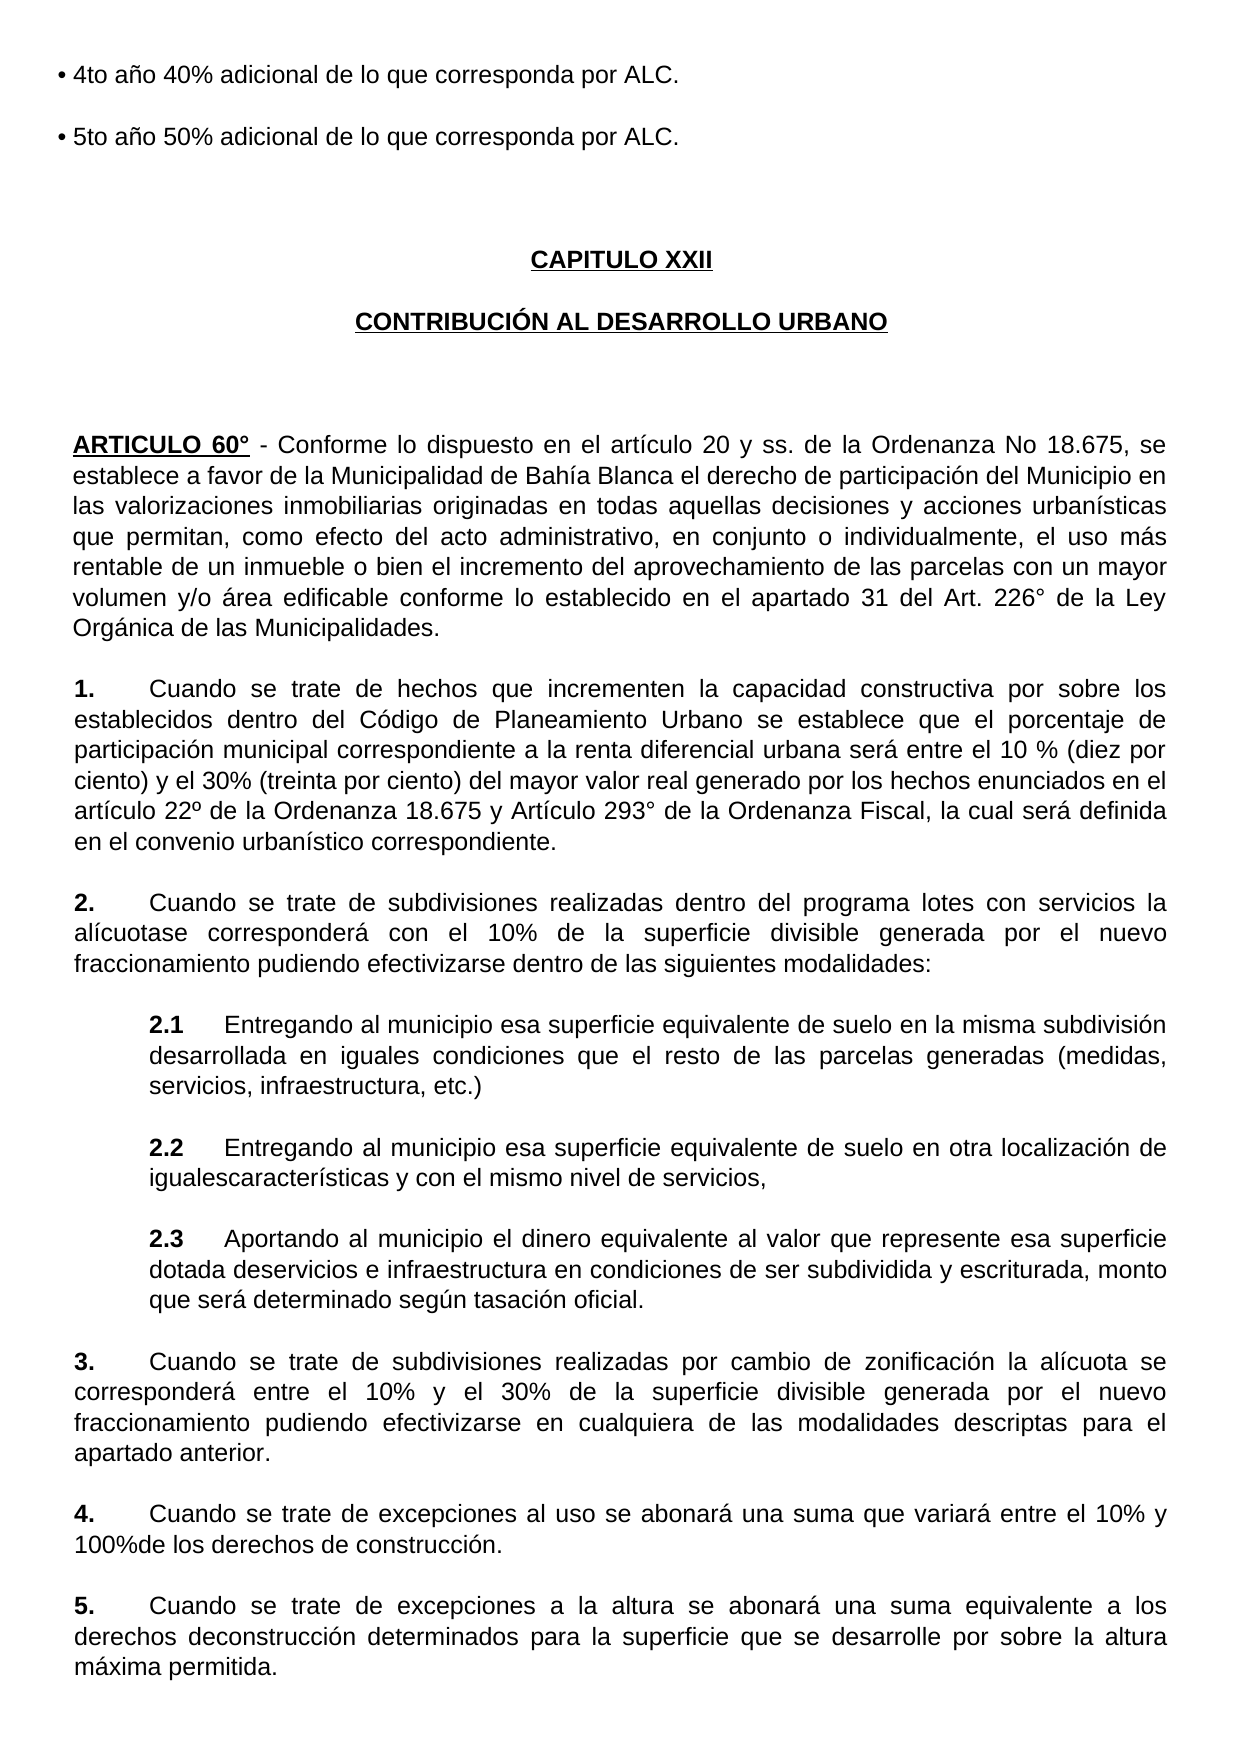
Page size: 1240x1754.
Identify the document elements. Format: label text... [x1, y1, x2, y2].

text ARTICULO 60° - Conforme lo dispuesto en el artículo 20 y ss. de la Ordenanza No 18.675, se establece a favor de la Municipalidad de Bahía Blanca el derecho de participación del Municipio en las valorizaciones inmobiliarias originadas en todas aquellas decisiones y acciones urbanísticas que permitan, como efecto del acto administrativo, en conjunto o individualmente, el uso más rentable de un inmueble o bien el incremento del aprovechamiento de las parcelas con un mayor volumen y/o área edificable conforme lo establecido en el apartado 31 del Art. 226° de la Ley Orgánica de las Municipalidades. [72, 430, 1169, 642]
text CAPITULO XXII [172, 245, 1071, 274]
list Cuando se trate de subdivisiones realizadas por cambio de zonificación la alícuota se corresponderá entre el 10% y el 30% de la superficie divisible generada por el nuevo fraccionamiento pudiendo efectivizarse en cualquiera de las modalidades descriptas para el apartado anterior. [74, 1347, 1169, 1467]
list Cuando se trate de hechos que incrementen la capacidad constructiva por sobre los establecidos dentro del Código de Planeamiento Urbano se establece que el porcentaje de participación municipal correspondiente a la renta diferencial urbana será entre el 10 % (diez por ciento) y el 30% (treinta por ciento) del mayor valor real generado por los hechos enunciados en el artículo 22º de la Ordenanza 18.675 y Artículo 293° de la Ordenanza Fiscal, la cual será definida en el convenio urbanístico correspondiente. [74, 674, 1169, 855]
list Cuando se trate de excepciones al uso se abonará una suma que variará entre el 10% y 100%de los derechos de construcción. [74, 1499, 1169, 1558]
list Cuando se trate de excepciones a la altura se abonará una suma equivalente a los derechos deconstrucción determinados para la superficie que se desarrolle por sobre la altura máxima permitida. [74, 1591, 1169, 1681]
subtitle CONTRIBUCIÓN AL DESARROLLO URBANO [172, 307, 1071, 336]
list Entregando al municipio esa superficie equivalente de suelo en la misma subdivisión desarrollada en iguales condiciones que el resto de las parcelas generadas (medidas, servicios, infraestructura, etc.) [149, 1010, 1169, 1100]
list 5to año 50% adicional de lo que corresponda por ALC. [57, 122, 1169, 151]
list Cuando se trate de subdivisiones realizadas dentro del programa lotes con servicios la alícuotase corresponderá con el 10% de la superficie divisible generada por el nuevo fraccionamiento pudiendo efectivizarse dentro de las siguientes modalidades: [74, 888, 1169, 977]
list Aportando al municipio el dinero equivalente al valor que represente esa superficie dotada deservicios e infraestructura en condiciones de ser subdividida y escriturada, monto que será determinado según tasación oficial. [149, 1224, 1169, 1314]
list 4to año 40% adicional de lo que corresponda por ALC. [57, 60, 1169, 89]
list Entregando al municipio esa superficie equivalente de suelo en otra localización de igualescaracterísticas y con el mismo nivel de servicios, [149, 1132, 1169, 1192]
